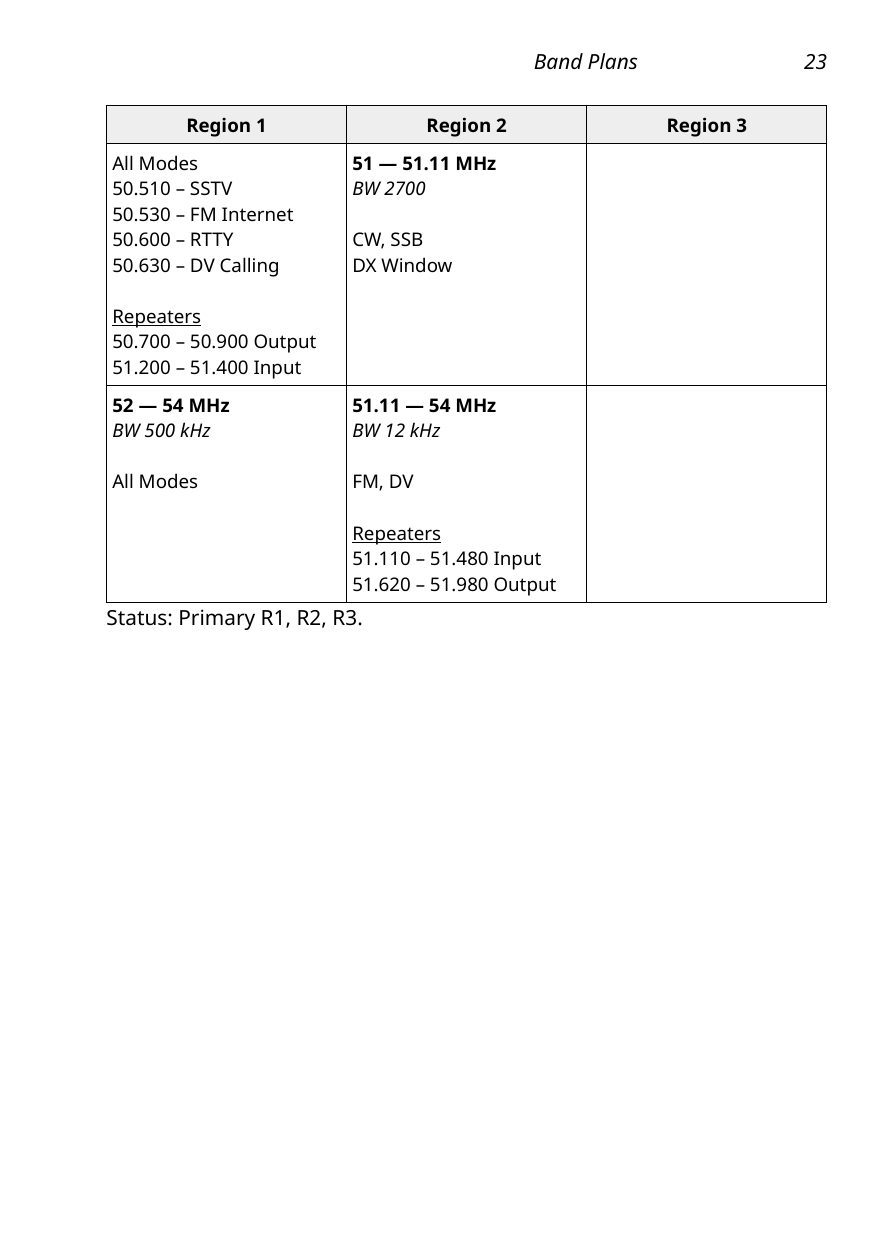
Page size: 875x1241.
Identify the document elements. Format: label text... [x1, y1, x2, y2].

table_header Region 1 [107, 106, 346, 143]
table_cell [587, 386, 826, 602]
text Status: Primary R1, R2, R3. [106, 603, 827, 632]
table_cell 52 — 54 MHz BW 500 kHz All Modes [107, 386, 346, 602]
table_cell 51 — 51.11 MHz BW 2700 CW, SSB DX Window [347, 144, 586, 385]
table_cell 51.11 — 54 MHz BW 12 kHz FM, DV Repeaters 51.110 – 51.480 Input 51.620 – 51.980 Output [347, 386, 586, 602]
table_header Region 2 [347, 106, 586, 143]
table_header Region 3 [587, 106, 826, 143]
